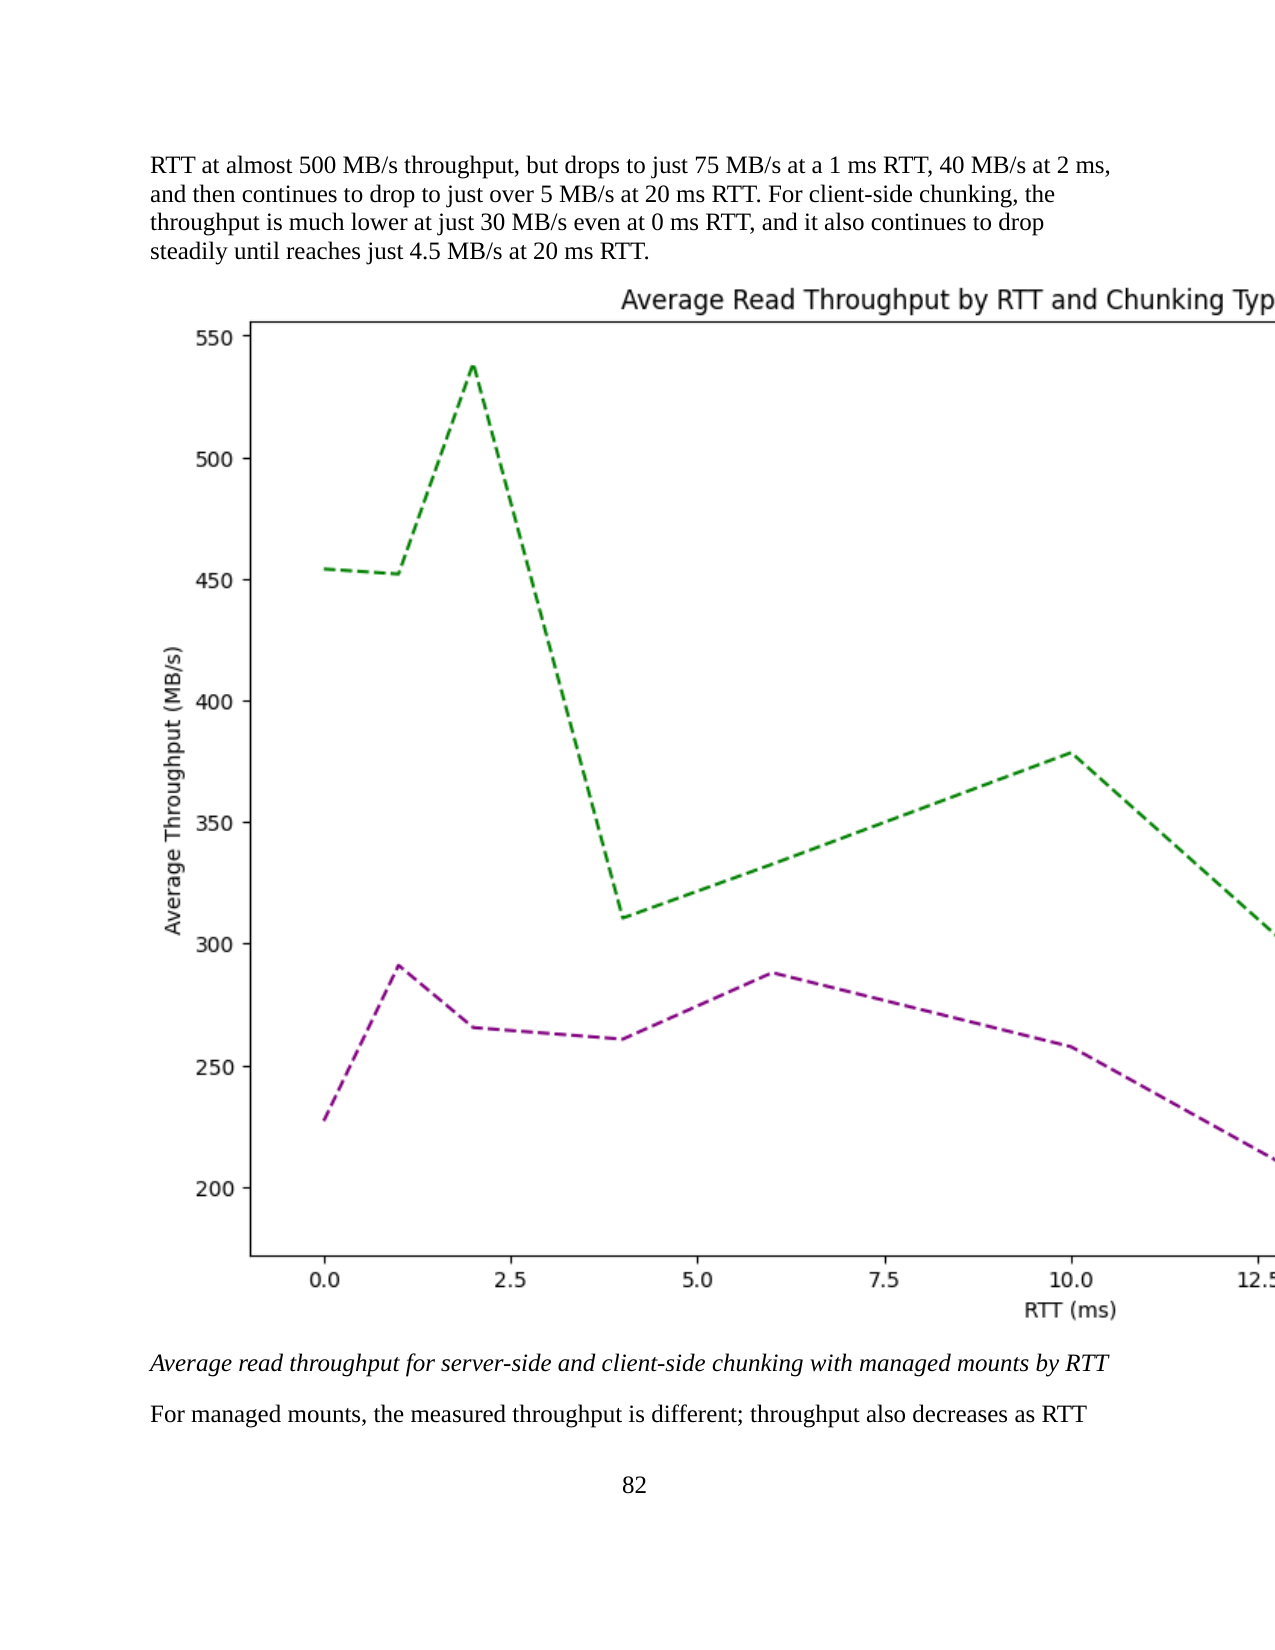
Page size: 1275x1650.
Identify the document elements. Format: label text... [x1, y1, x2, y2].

text Average read throughput for server-side and client-side chunking with managed mounts by RTT [150, 1348, 1125, 1377]
text For managed mounts, the measured throughput is different; throughput also decreases as RTT [150, 1399, 1125, 1427]
picture [150, 273, 1275, 1336]
text RTT at almost 500 MB/s throughput, but drops to just 75 MB/s at a 1 ms RTT, 40 MB/s at 2 ms, and then continues to drop to just over 5 MB/s at 20 ms RTT. For client-side chunking, the throughput is much lower at just 30 MB/s even at 0 ms RTT, and it also continues to drop steadily until reaches just 4.5 MB/s at 20 ms RTT. [150, 150, 1125, 265]
